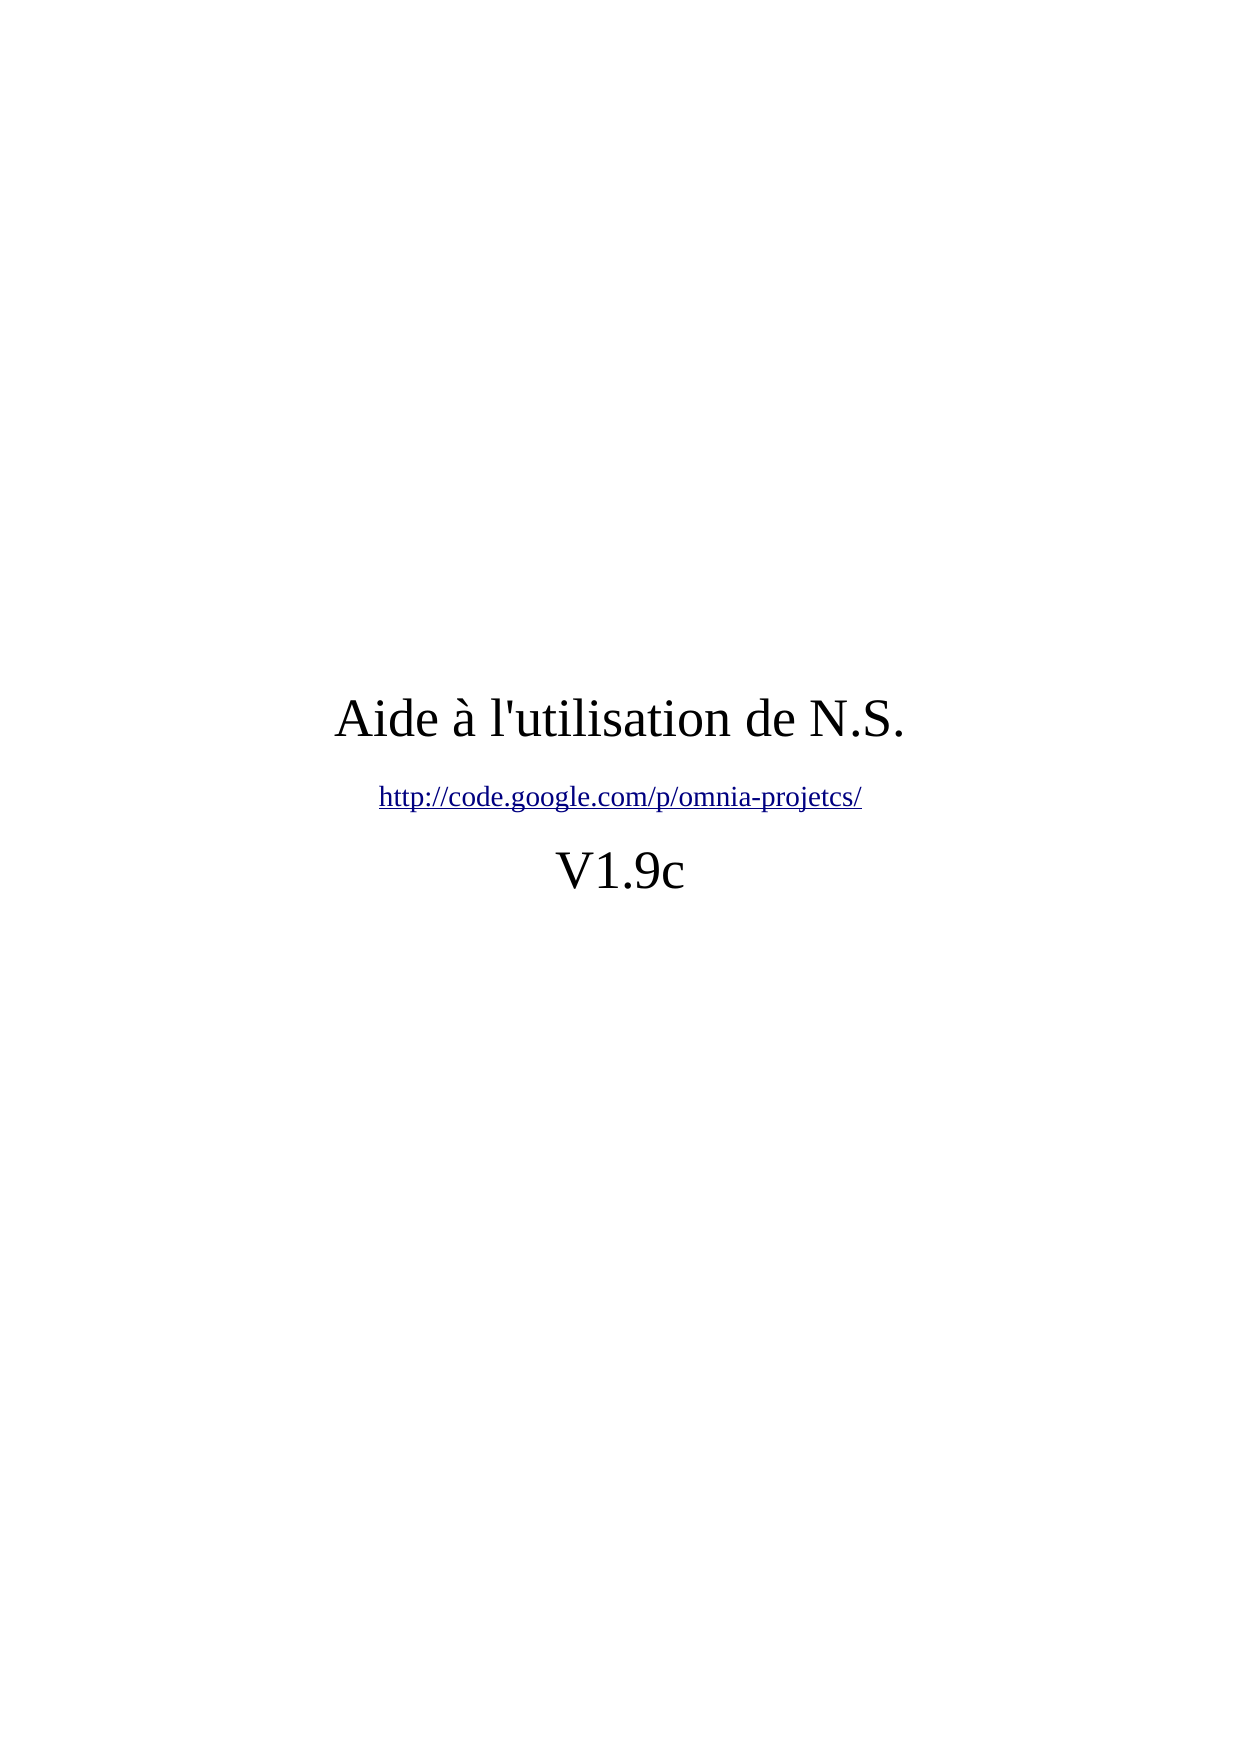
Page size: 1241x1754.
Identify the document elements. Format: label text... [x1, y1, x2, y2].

text Aide à l'utilisation de N.S. [148, 686, 1093, 748]
text V1.9c [148, 838, 1093, 900]
text http://code.google.com/p/omnia-projetcs/ [148, 779, 1093, 812]
